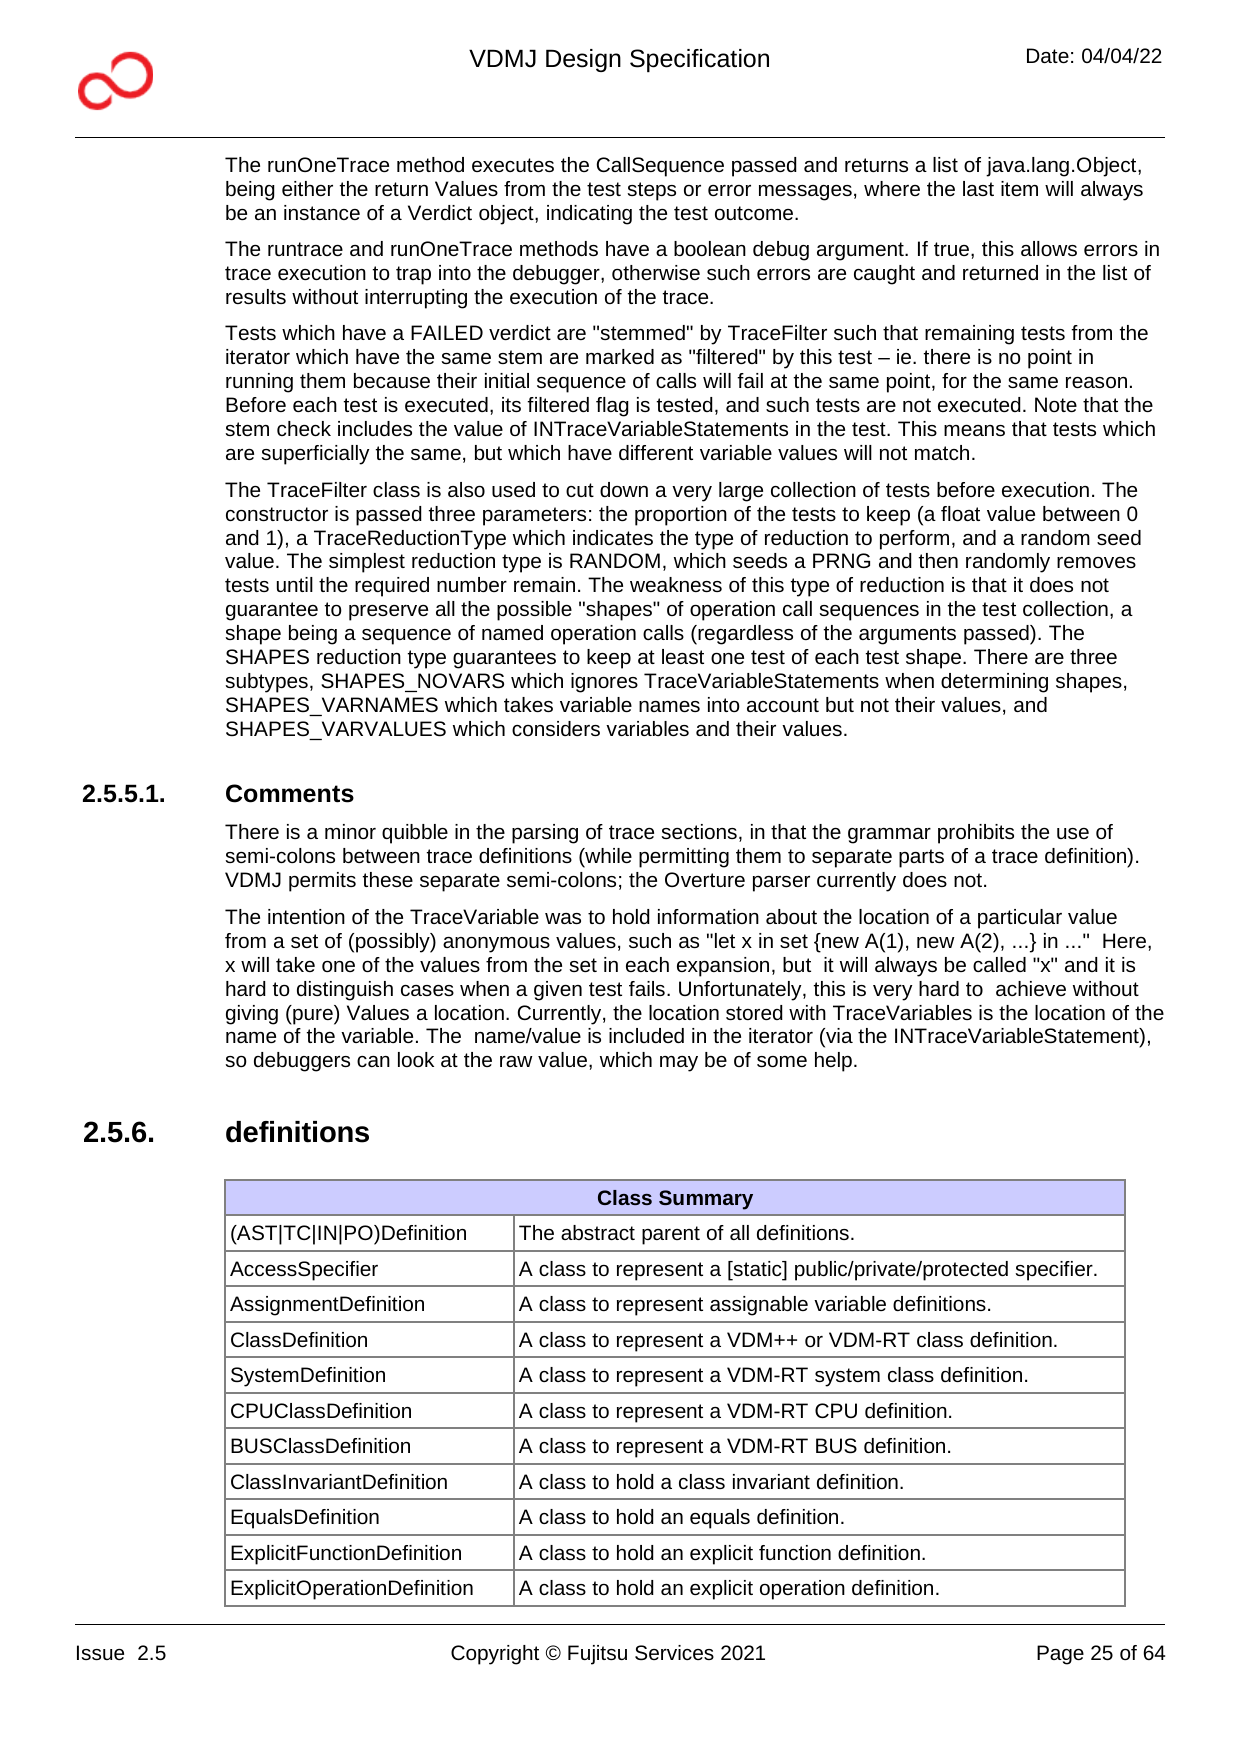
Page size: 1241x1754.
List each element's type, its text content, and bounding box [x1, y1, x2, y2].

picture [78, 44, 153, 120]
table_cell ExplicitOperationDefinition [226, 1571, 513, 1605]
table_header Class Summary [226, 1181, 1124, 1214]
table_cell EqualsDefinition [226, 1500, 513, 1534]
table_cell A class to hold a class invariant definition. [515, 1465, 1124, 1498]
text The TraceFilter class is also used to cut down a very large collection of tests before execution. The constructor is passed three parameters: the proportion of the tests to keep (a float value between 0 and 1), a TraceReductionType which indicates the type of reduction to perform, and a random seed value. The simplest reduction type is RANDOM, which seeds a PRNG and then randomly removes tests until the required number remain. The weakness of this type of reduction is that it does not guarantee to preserve all the possible "shapes" of operation call sequences in the test collection, a shape being a sequence of named operation calls (regardless of the arguments passed). The SHAPES reduction type guarantees to keep at least one test of each test shape. There are three subtypes, SHAPES_NOVARS which ignores TraceVariableStatements when determining shapes, SHAPES_VARNAMES which takes variable names into account but not their values, and SHAPES_VARVALUES which considers variables and their values. [225, 478, 1165, 741]
table_cell A class to represent a VDM++ or VDM-RT class definition. [515, 1323, 1124, 1356]
table_cell CPUClassDefinition [226, 1394, 513, 1427]
table_cell AccessSpecifier [226, 1252, 513, 1285]
table_cell AssignmentDefinition [226, 1287, 513, 1321]
table_cell The abstract parent of all definitions. [515, 1216, 1124, 1250]
table_cell ClassDefinition [226, 1323, 513, 1356]
table_cell A class to represent a VDM-RT CPU definition. [515, 1394, 1124, 1427]
text The runtrace and runOneTrace methods have a boolean debug argument. If true, this allows errors in trace execution to trap into the debugger, otherwise such errors are caught and returned in the list of results without interrupting the execution of the trace. [225, 237, 1165, 309]
table_cell (AST|TC|IN|PO)Definition [226, 1216, 513, 1250]
text There is a minor quibble in the parsing of trace sections, in that the grammar prohibits the use of semi-colons between trace definitions (while permitting them to separate parts of a trace definition). VDMJ permits these separate semi-colons; the Overture parser currently does not. [225, 821, 1165, 892]
table_cell A class to represent assignable variable definitions. [515, 1287, 1124, 1321]
table_cell BUSClassDefinition [226, 1429, 513, 1463]
table_cell ClassInvariantDefinition [226, 1465, 513, 1498]
table_cell A class to represent a [static] public/private/protected specifier. [515, 1252, 1124, 1285]
table_cell A class to represent a VDM-RT system class definition. [515, 1358, 1124, 1392]
text The runOneTrace method executes the CallSequence passed and returns a list of java.lang.Object, being either the return Values from the test steps or error messages, where the last item will always be an instance of a Verdict object, indicating the test outcome. [225, 153, 1165, 225]
table_cell A class to represent a VDM-RT BUS definition. [515, 1429, 1124, 1463]
table_cell A class to hold an explicit function definition. [515, 1536, 1124, 1569]
table_cell A class to hold an equals definition. [515, 1500, 1124, 1534]
subtitle Comments [75, 779, 1165, 808]
table_cell ExplicitFunctionDefinition [226, 1536, 513, 1569]
table_cell SystemDefinition [226, 1358, 513, 1392]
text The intention of the TraceVariable was to hold information about the location of a particular value from a set of (possibly) anonymous values, such as "let x in set {new A(1), new A(2), ...} in ..." Here, x will take one of the values from the set in each expansion, but it will always be called "x" and it is hard to distinguish cases when a given test fails. Unfortunately, this is very hard to achieve without giving (pure) Values a location. Currently, the location stored with TraceVariables is the location of the name of the variable. The name/value is included in the iterator (via the INTraceVariableStatement), so debuggers can look at the raw value, which may be of some help. [225, 905, 1165, 1073]
text Tests which have a FAILED verdict are "stemmed" by TraceFilter such that remaining tests from the iterator which have the same stem are marked as "filtered" by this test – ie. there is no point in running them because their initial sequence of calls will fail at the same point, for the same reason. Before each test is executed, its filtered flag is tested, and such tests are not executed. Note that the stem check includes the value of INTraceVariableStatements in the test. This means that tests which are superficially the same, but which have different variable values will not match. [225, 322, 1165, 465]
table_cell A class to hold an explicit operation definition. [515, 1571, 1124, 1605]
subtitle definitions [75, 1115, 1165, 1149]
